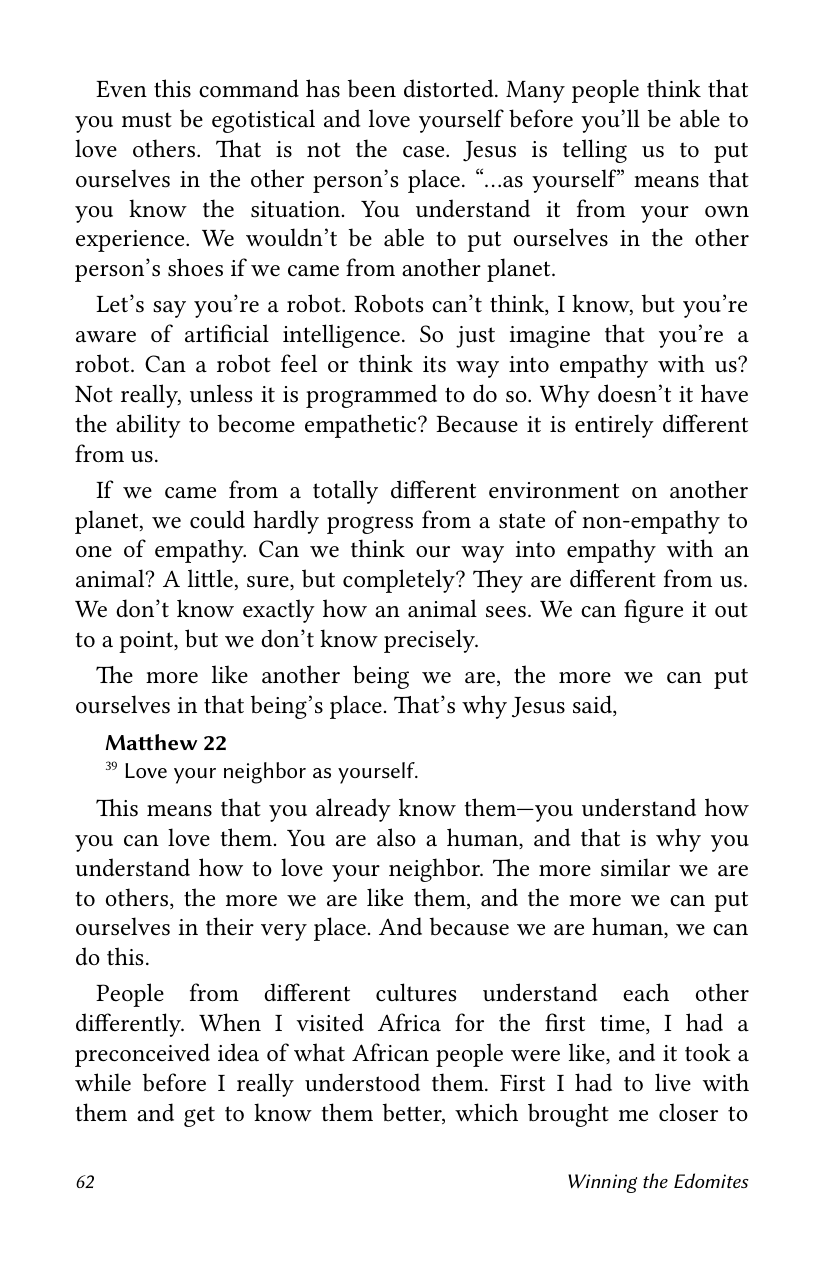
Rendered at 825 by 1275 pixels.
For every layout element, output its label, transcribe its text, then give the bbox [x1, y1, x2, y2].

text The more like another being we are, the more we can put ourselves in that being’s place. That’s why Jesus said, [75, 661, 750, 719]
text People from different cultures understand each other differently. When I visited Africa for the first time, I had a preconceived idea of what African people were like, and it took a while before I really understood them. First I had to live with them and get to know them better, which brought me closer to [75, 979, 750, 1127]
text 39 Love your neighbor as yourself. [105, 757, 720, 784]
text Matthew 22 [105, 730, 750, 756]
text If we came from a totally different environment on another planet, we could hardly progress from a state of non-empathy to one of empathy. Can we think our way into empathy with an animal? A little, sure, but completely? They are different from us. We don’t know exactly how an animal sees. We can figure it out to a point, but we don’t know precisely. [75, 476, 750, 654]
text Even this command has been distorted. Many people think that you must be egotistical and love yourself before you’ll be able to love others. That is not the case. Jesus is telling us to put ourselves in the other person’s place. “...as yourself” means that you know the situation. You understand it from your own experience. We wouldn’t be able to put ourselves in the other person’s shoes if we came from another planet. [75, 75, 750, 283]
text This means that you already know them—you understand how you can love them. You are also a human, and that is why you understand how to love your neighbor. The more similar we are to others, the more we are like them, and the more we can put ourselves in their very place. And because we are human, we can do this. [75, 794, 750, 972]
text Let’s say you’re a robot. Robots can’t think, I know, but you’re aware of artificial intelligence. So just imagine that you’re a robot. Can a robot feel or think its way into empathy with us? Not really, unless it is programmed to do so. Why doesn’t it have the ability to become empathetic? Because it is entirely different from us. [75, 290, 750, 468]
